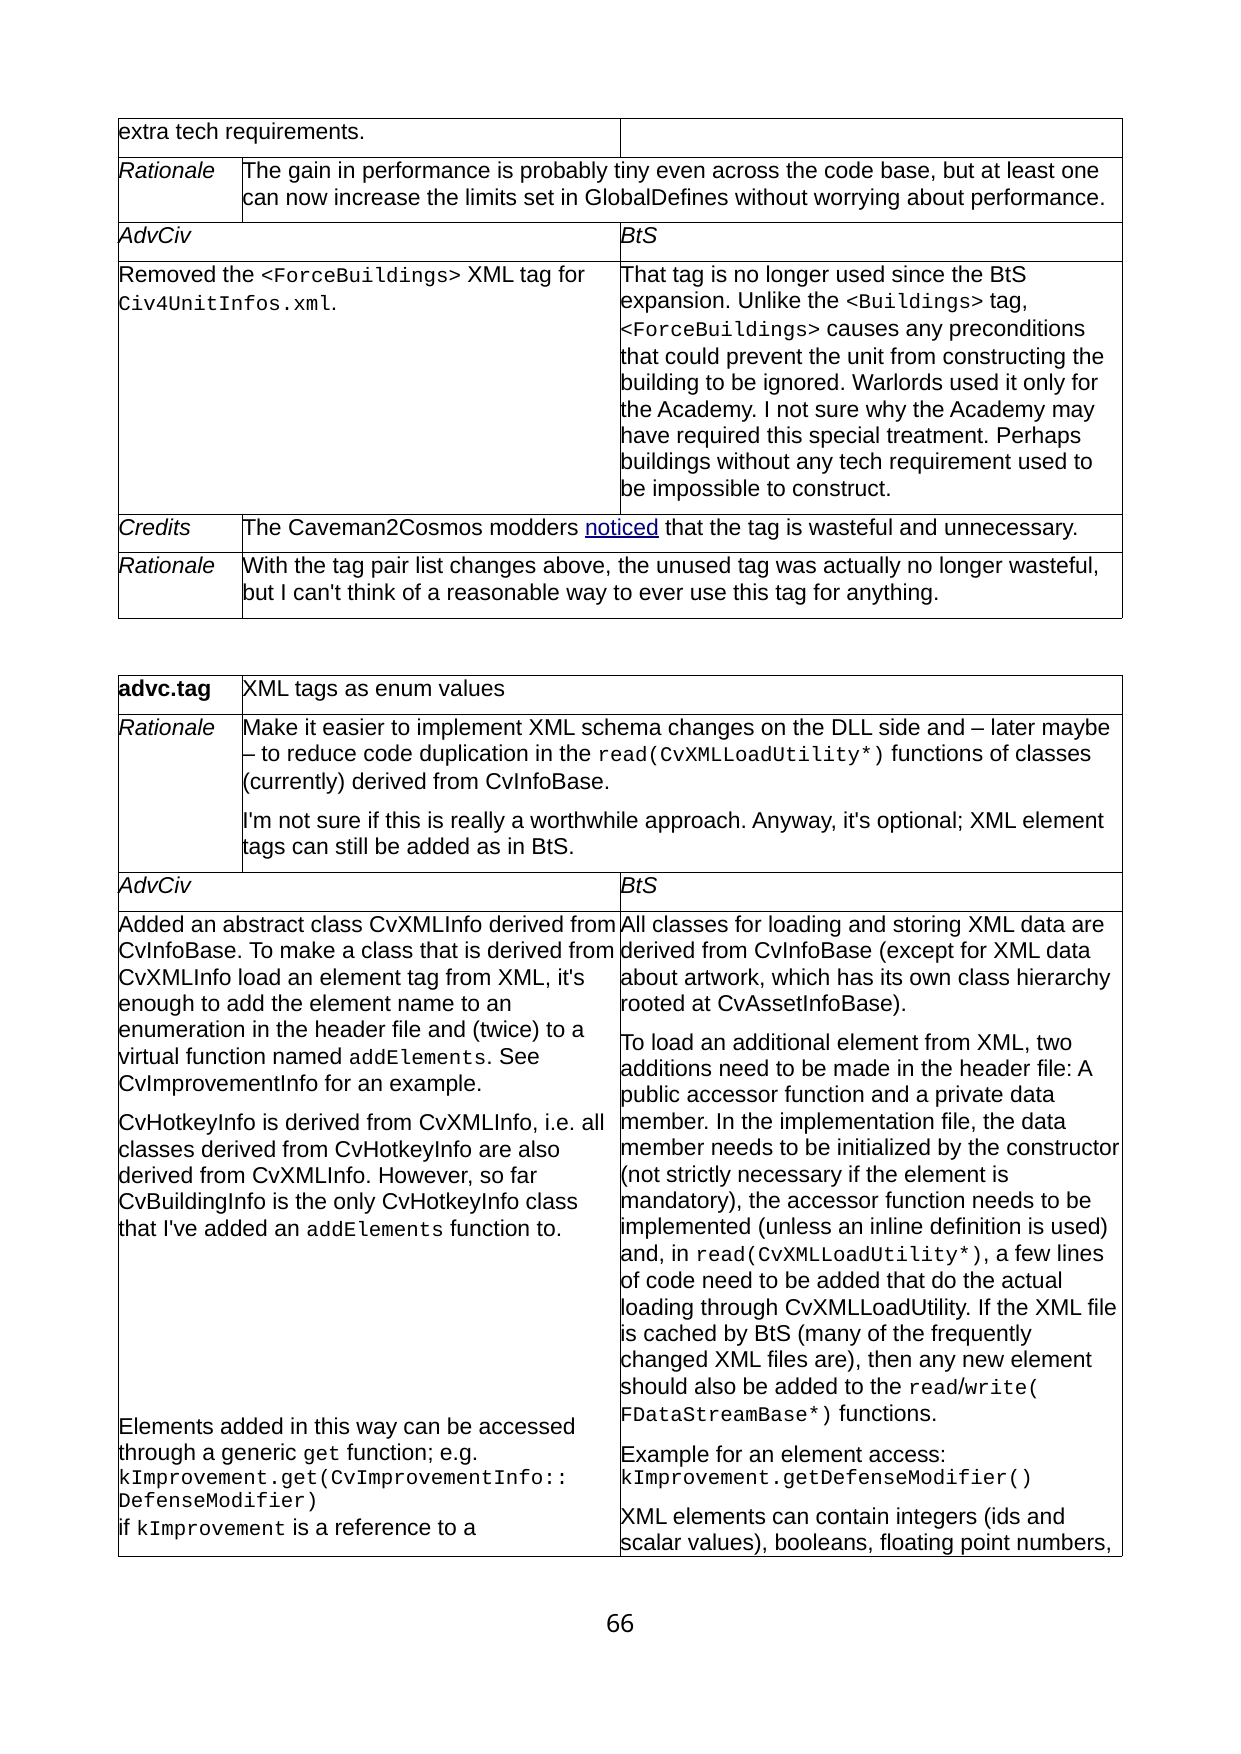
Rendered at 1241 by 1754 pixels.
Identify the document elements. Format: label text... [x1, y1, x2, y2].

table_cell Added an abstract class CvXMLInfo derived from CvInfoBase. To make a class that is derived from CvXMLInfo load an element tag from XML, it's enough to add the element name to an enumeration in the header file and (twice) to a virtual function named addElements. See CvImprovementInfo for an example. CvHotkeyInfo is derived from CvXMLInfo, i.e. all classes derived from CvHotkeyInfo are also derived from CvXMLInfo. However, so far CvBuildingInfo is the only CvHotkeyInfo class that I've added an addElements function to. Elements added in this way can be accessed through a generic get function; e.g. kImprovement.get(CvImprovementInfo:: DefenseModifier) if kImprovement is a reference to a [119, 912, 620, 1556]
table_cell All classes for loading and storing XML data are derived from CvInfoBase (except for XML data about artwork, which has its own class hierarchy rooted at CvAssetInfoBase). To load an additional element from XML, two additions need to be made in the header file: A public accessor function and a private data member. In the implementation file, the data member needs to be initialized by the constructor (not strictly necessary if the element is mandatory), the accessor function needs to be implemented (unless an inline definition is used) and, in read(CvXMLLoadUtility*), a few lines of code need to be added that do the actual loading through CvXMLLoadUtility. If the XML file is cached by BtS (many of the frequently changed XML files are), then any new element should also be added to the read/write( FDataStreamBase*) functions. Example for an element access: kImprovement.getDefenseModifier() XML elements can contain integers (ids and scalar values), booleans, floating point numbers, [621, 912, 1122, 1556]
table_cell That tag is no longer used since the BtS expansion. Unlike the <Buildings> tag, <ForceBuildings> causes any preconditions that could prevent the unit from constructing the building to be ignored. Warlords used it only for the Academy. I not sure why the Academy may have required this special treatment. Perhaps buildings without any tech requirement used to be impossible to construct. [621, 262, 1122, 513]
table_cell BtS [621, 223, 1122, 261]
table_cell extra tech requirements. [119, 119, 620, 157]
table_cell Removed the <ForceBuildings> XML tag for Civ4UnitInfos.xml. [119, 262, 620, 513]
table_cell Rationale [119, 715, 242, 872]
table_header advc.tag [119, 676, 242, 714]
table_cell Make it easier to implement XML schema changes on the DLL side and – later maybe – to reduce code duplication in the read(CvXMLLoadUtility*) functions of classes (currently) derived from CvInfoBase. I'm not sure if this is really a worthwhile approach. Anyway, it's optional; XML element tags can still be added as in BtS. [243, 715, 1122, 872]
table_cell The gain in performance is probably tiny even across the code base, but at least one can now increase the limits set in GlobalDefines without worrying about performance. [243, 158, 1122, 222]
table_cell AdvCiv [119, 223, 620, 261]
table_cell [621, 119, 1122, 157]
table_header XML tags as enum values [243, 676, 1122, 714]
table_cell Rationale [119, 158, 242, 222]
table_cell Rationale [119, 553, 242, 617]
table_cell Credits [119, 515, 242, 552]
table_cell The Caveman2Cosmos modders noticed that the tag is wasteful and unnecessary. [243, 515, 1122, 552]
table_cell With the tag pair list changes above, the unused tag was actually no longer wasteful, but I can't think of a reasonable way to ever use this tag for anything. [243, 553, 1122, 617]
table_cell BtS [621, 873, 1122, 911]
table_cell AdvCiv [119, 873, 620, 911]
